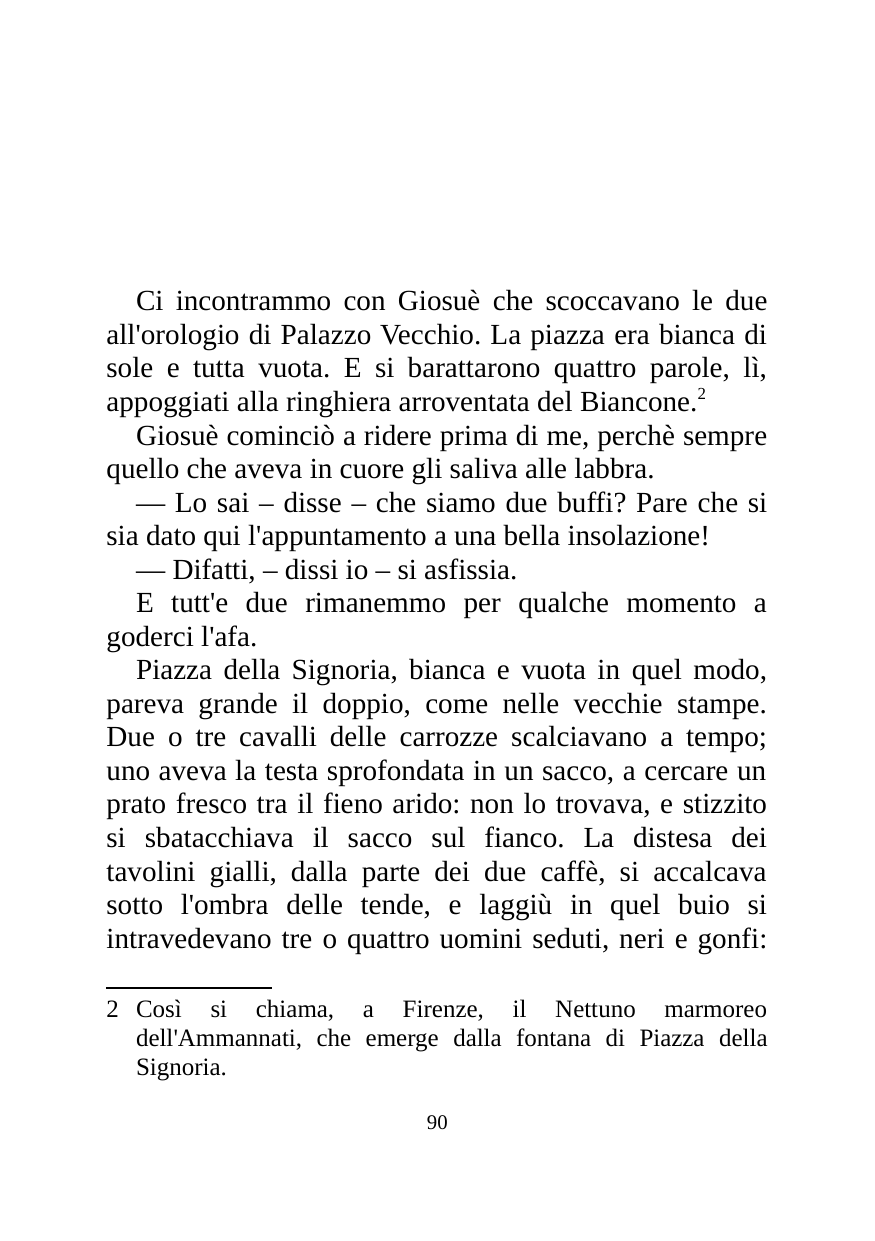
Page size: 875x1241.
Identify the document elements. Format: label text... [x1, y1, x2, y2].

text Ci incontrammo con Giosuè che scoccavano le due all'orologio di Palazzo Vecchio. La piazza era bianca di sole e tutta vuota. E si barattarono quattro parole, lì, appoggiati alla ringhiera arroventata del Biancone. [106, 283, 768, 418]
text Giosuè cominciò a ridere prima di me, perchè sempre quello che aveva in cuore gli saliva alle labbra. [106, 418, 768, 485]
text Così si chiama, a Firenze, il Nettuno marmoreo dell'Ammannati, che emerge dalla fontana di Piazza della Signoria. [106, 994, 768, 1080]
text — Difatti, – dissi io – si asfissia. [106, 552, 768, 585]
text Piazza della Signoria, bianca e vuota in quel modo, pareva grande il doppio, come nelle vecchie stampe. Due o tre cavalli delle carrozze scalciavano a tempo; uno aveva la testa sprofondata in un sacco, a cercare un prato fresco tra il fieno arido: non lo trovava, e stizzito si sbatacchiava il sacco sul fianco. La distesa dei tavolini gialli, dalla parte dei due caffè, si accalcava sotto l'ombra delle tende, e laggiù in quel buio si intravedevano tre o quattro uomini seduti, neri e gonfi: [106, 652, 768, 954]
text — Lo sai – disse – che siamo due buffi? Pare che si sia dato qui l'appuntamento a una bella insolazione! [106, 485, 768, 552]
text E tutt'e due rimanemmo per qualche momento a goderci l'afa. [106, 585, 768, 652]
